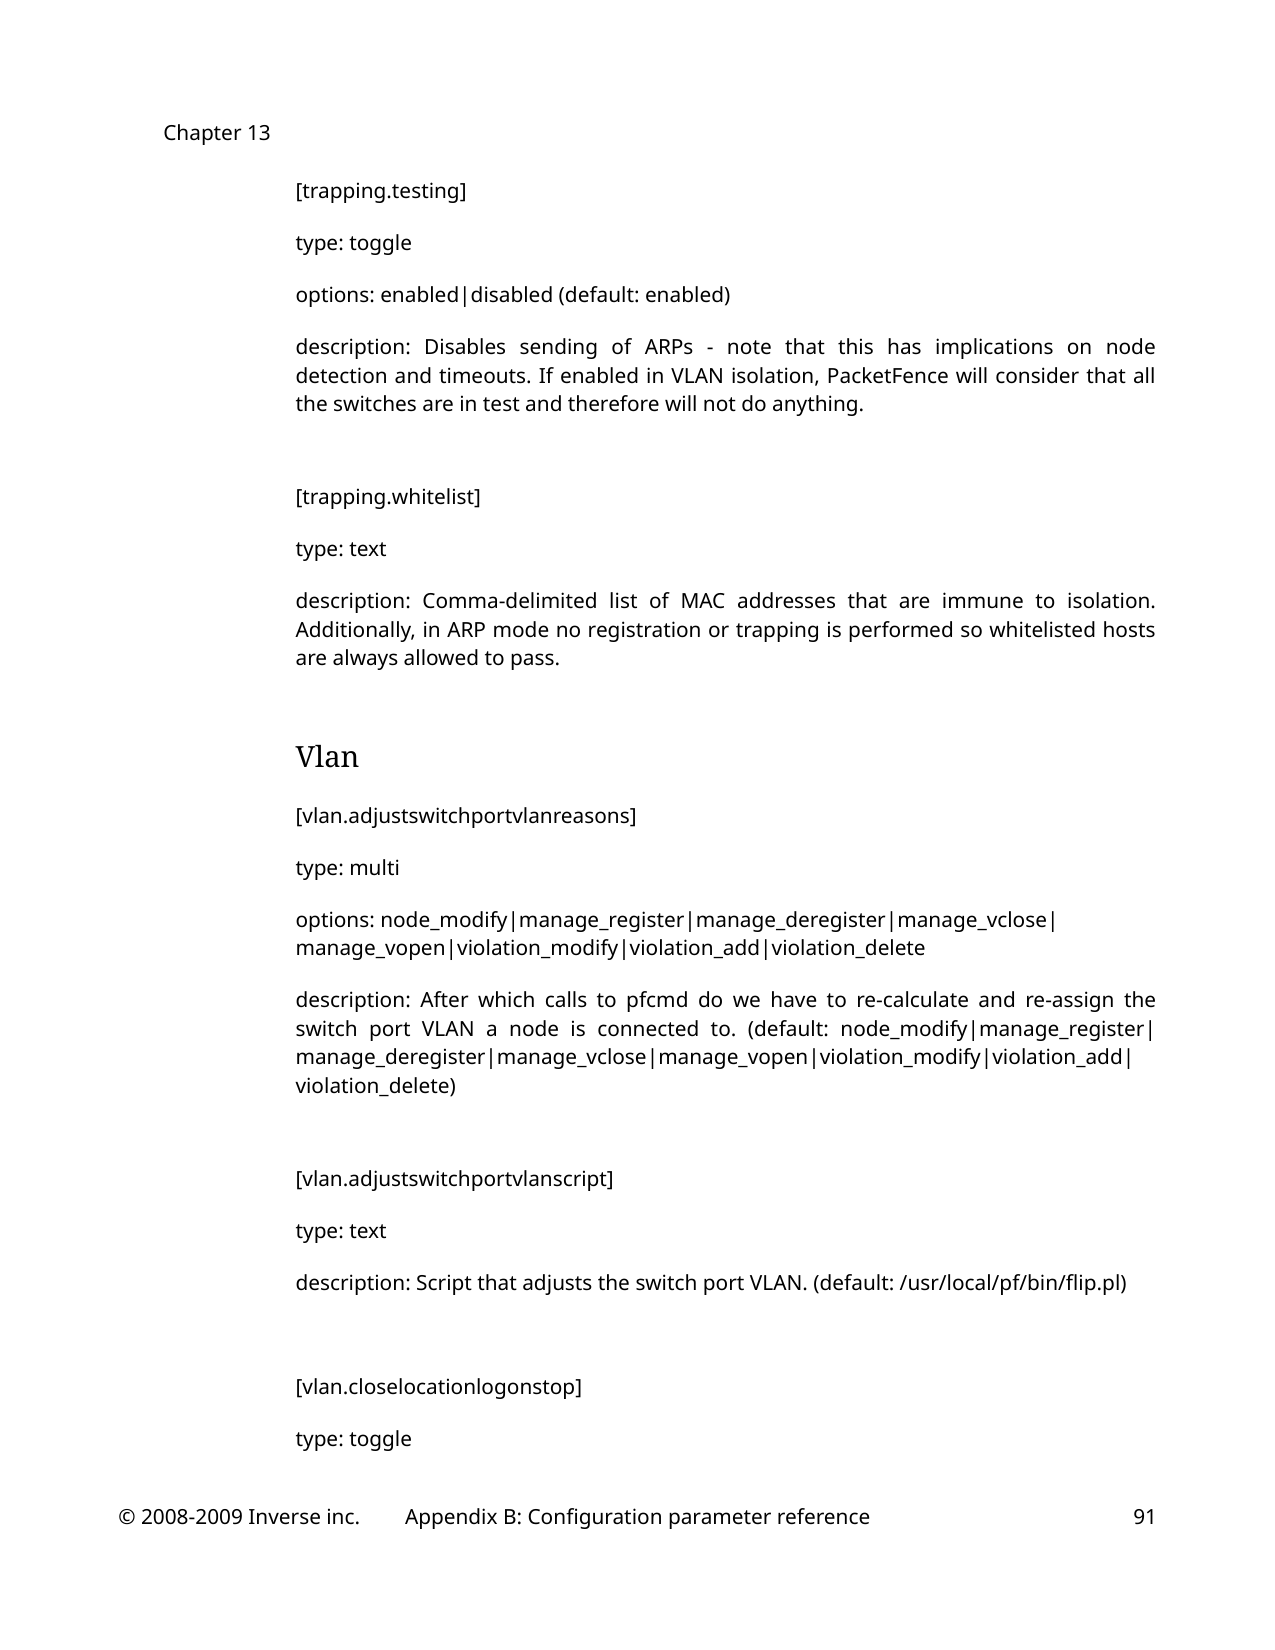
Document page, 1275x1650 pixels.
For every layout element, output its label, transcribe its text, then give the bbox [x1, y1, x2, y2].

text description: After which calls to pfcmd do we have to re-calculate and re-assign the switch port VLAN a node is connected to. (default: node_modify|manage_register|manage_deregister|manage_vclose|manage_vopen|violation_modify|violation_add|violation_delete) [295, 985, 1157, 1099]
text options: enabled|disabled (default: enabled) [295, 280, 1157, 309]
text description: Script that adjusts the switch port VLAN. (default: /usr/local/pf/bin/flip.pl) [295, 1268, 1157, 1296]
text type: multi [295, 853, 1157, 881]
text description: Disables sending of ARPs - note that this has implications on node detection and timeouts. If enabled in VLAN isolation, PacketFence will consider that all the switches are in test and therefore will not do anything. [295, 332, 1157, 418]
text type: toggle [295, 228, 1157, 257]
text [trapping.whitelist] [295, 482, 1157, 511]
text [vlan.adjustswitchportvlanscript] [295, 1164, 1157, 1192]
text type: text [295, 534, 1157, 563]
text [vlan.adjustswitchportvlanreasons] [295, 801, 1157, 829]
text options: node_modify|manage_register|manage_deregister|manage_vclose|manage_vopen|violation_modify|violation_add|violation_delete [295, 905, 1157, 962]
subtitle Vlan [295, 736, 1157, 776]
text [vlan.closelocationlogonstop] [295, 1372, 1157, 1401]
text type: toggle [295, 1424, 1157, 1453]
text description: Comma-delimited list of MAC addresses that are immune to isolation. Additionally, in ARP mode no registration or trapping is performed so whitelisted hosts are always allowed to pass. [295, 586, 1157, 672]
text type: text [295, 1216, 1157, 1244]
text [trapping.testing] [295, 176, 1157, 204]
